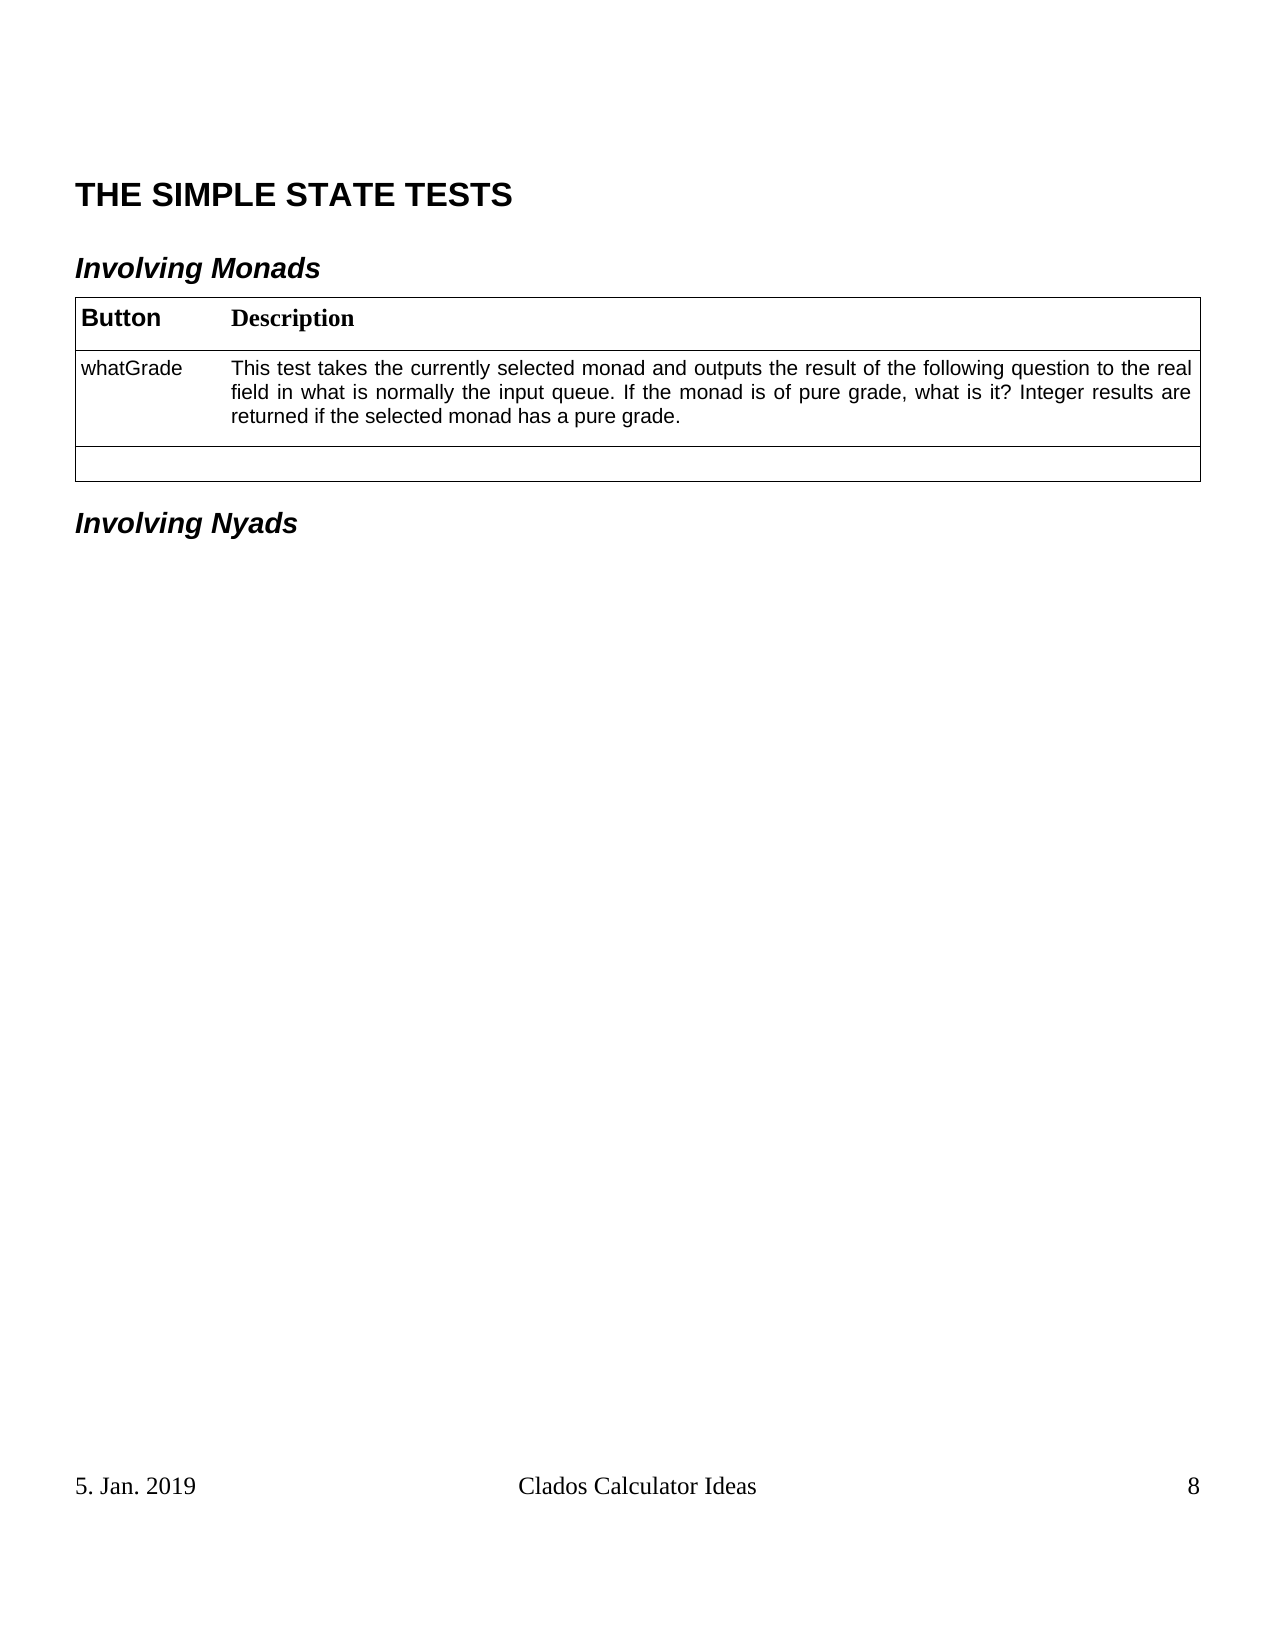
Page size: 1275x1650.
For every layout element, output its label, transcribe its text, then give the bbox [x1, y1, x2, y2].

subtitle Involving Nyads [75, 507, 1200, 540]
table_cell whatGrade [76, 351, 225, 446]
subtitle THE SIMPLE STATE TESTS [75, 175, 1200, 214]
table_header Button [76, 298, 225, 350]
table_cell This test takes the currently selected monad and outputs the result of the following question to the real field in what is normally the input queue. If the monad is of pure grade, what is it? Integer results are returned if the selected monad has a pure grade. [225, 351, 1200, 446]
subtitle Involving Monads [75, 251, 1200, 285]
table_cell [225, 447, 1200, 481]
table_cell [76, 447, 225, 481]
table_header Description [225, 298, 1200, 350]
